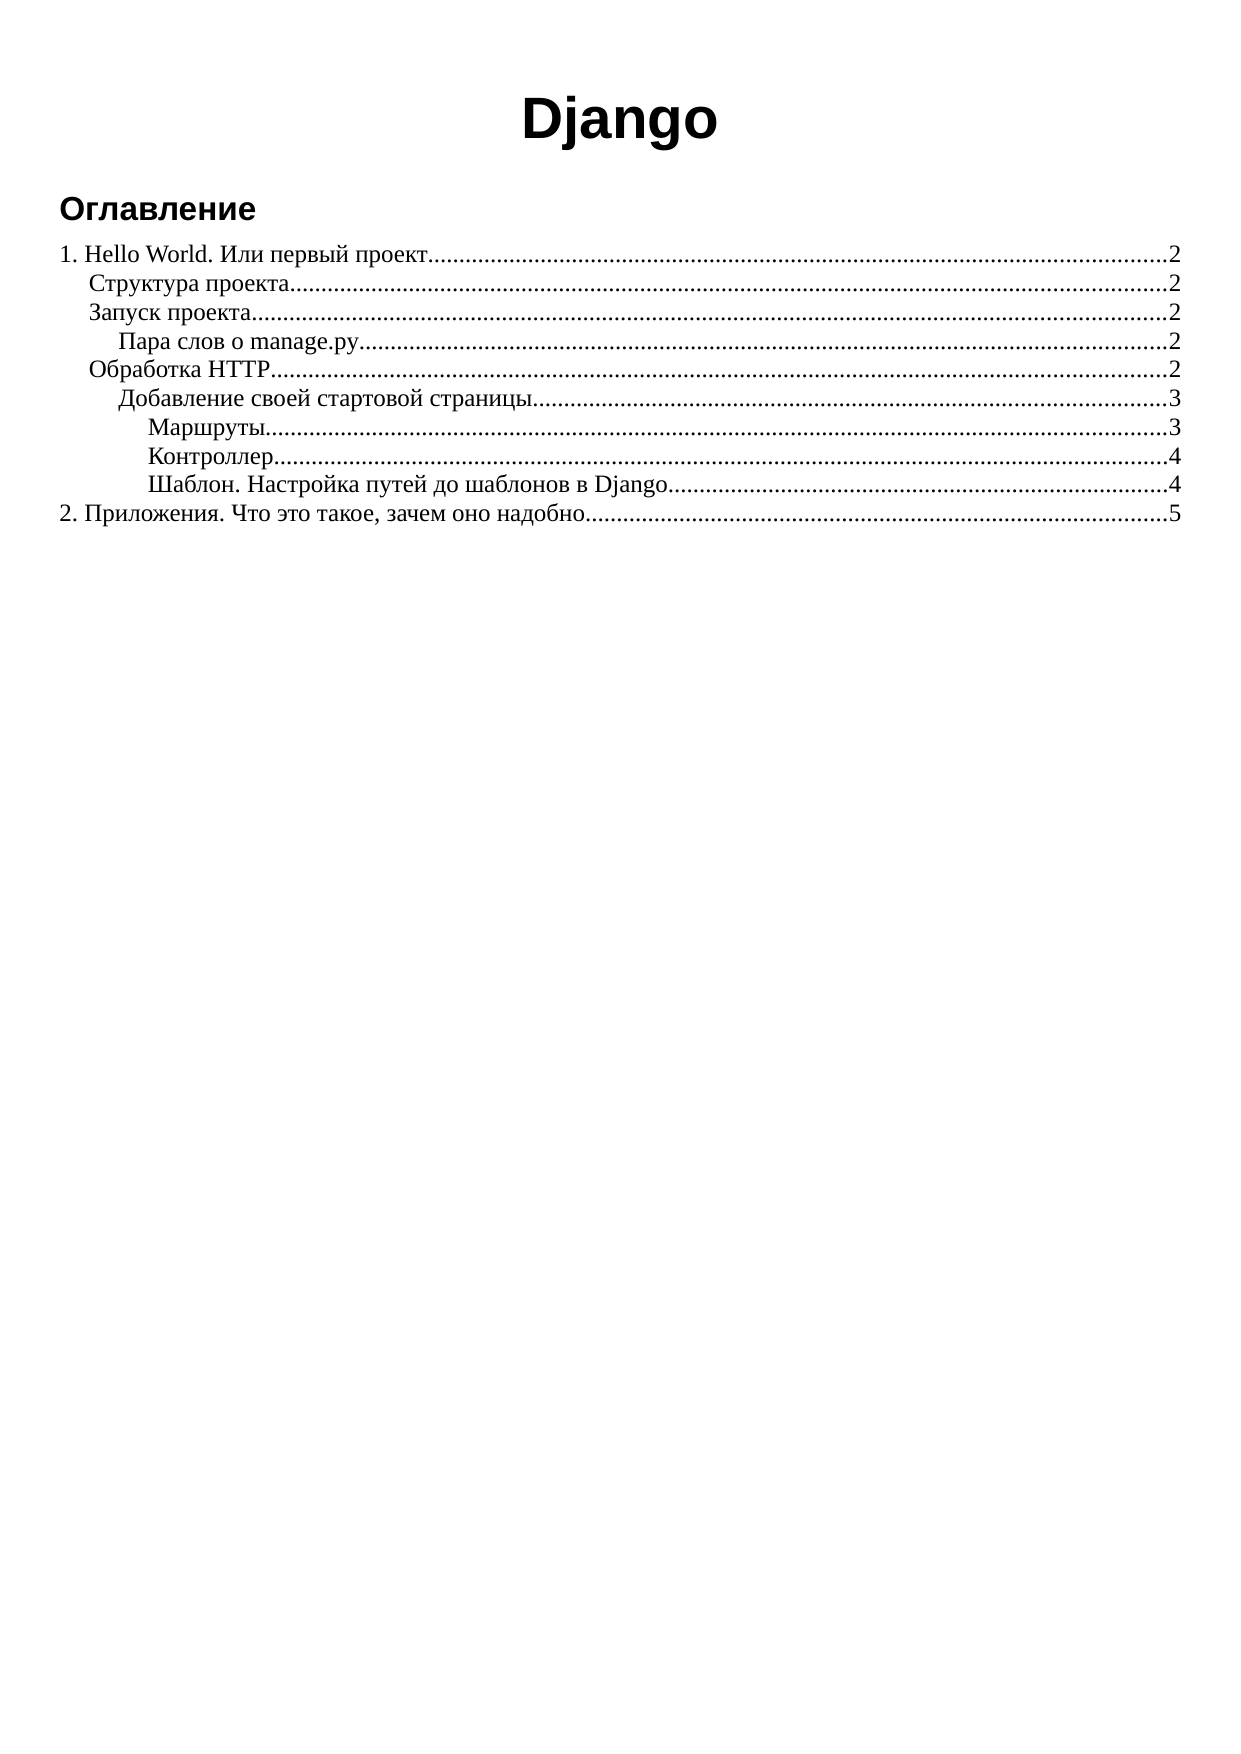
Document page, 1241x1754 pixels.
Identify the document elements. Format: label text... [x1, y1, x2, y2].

text 2. Приложения. Что это такое, зачем оно надобно 5 [59, 498, 1181, 527]
text Контроллер 4 [148, 441, 1181, 469]
text Маршруты 3 [148, 412, 1181, 441]
subtitle Оглавление [59, 189, 1181, 227]
title Django [59, 84, 1181, 151]
text Шаблон. Настройка путей до шаблонов в Django 4 [148, 469, 1181, 498]
text 1. Hello World. Или первый проект 2 [59, 239, 1181, 268]
text Структура проекта 2 [88, 268, 1181, 297]
text Обработка HTTP 2 [88, 354, 1181, 383]
text Добавление своей стартовой страницы 3 [118, 383, 1181, 412]
text Запуск проекта 2 [88, 297, 1181, 326]
text Пара слов о manage.py 2 [118, 326, 1181, 354]
